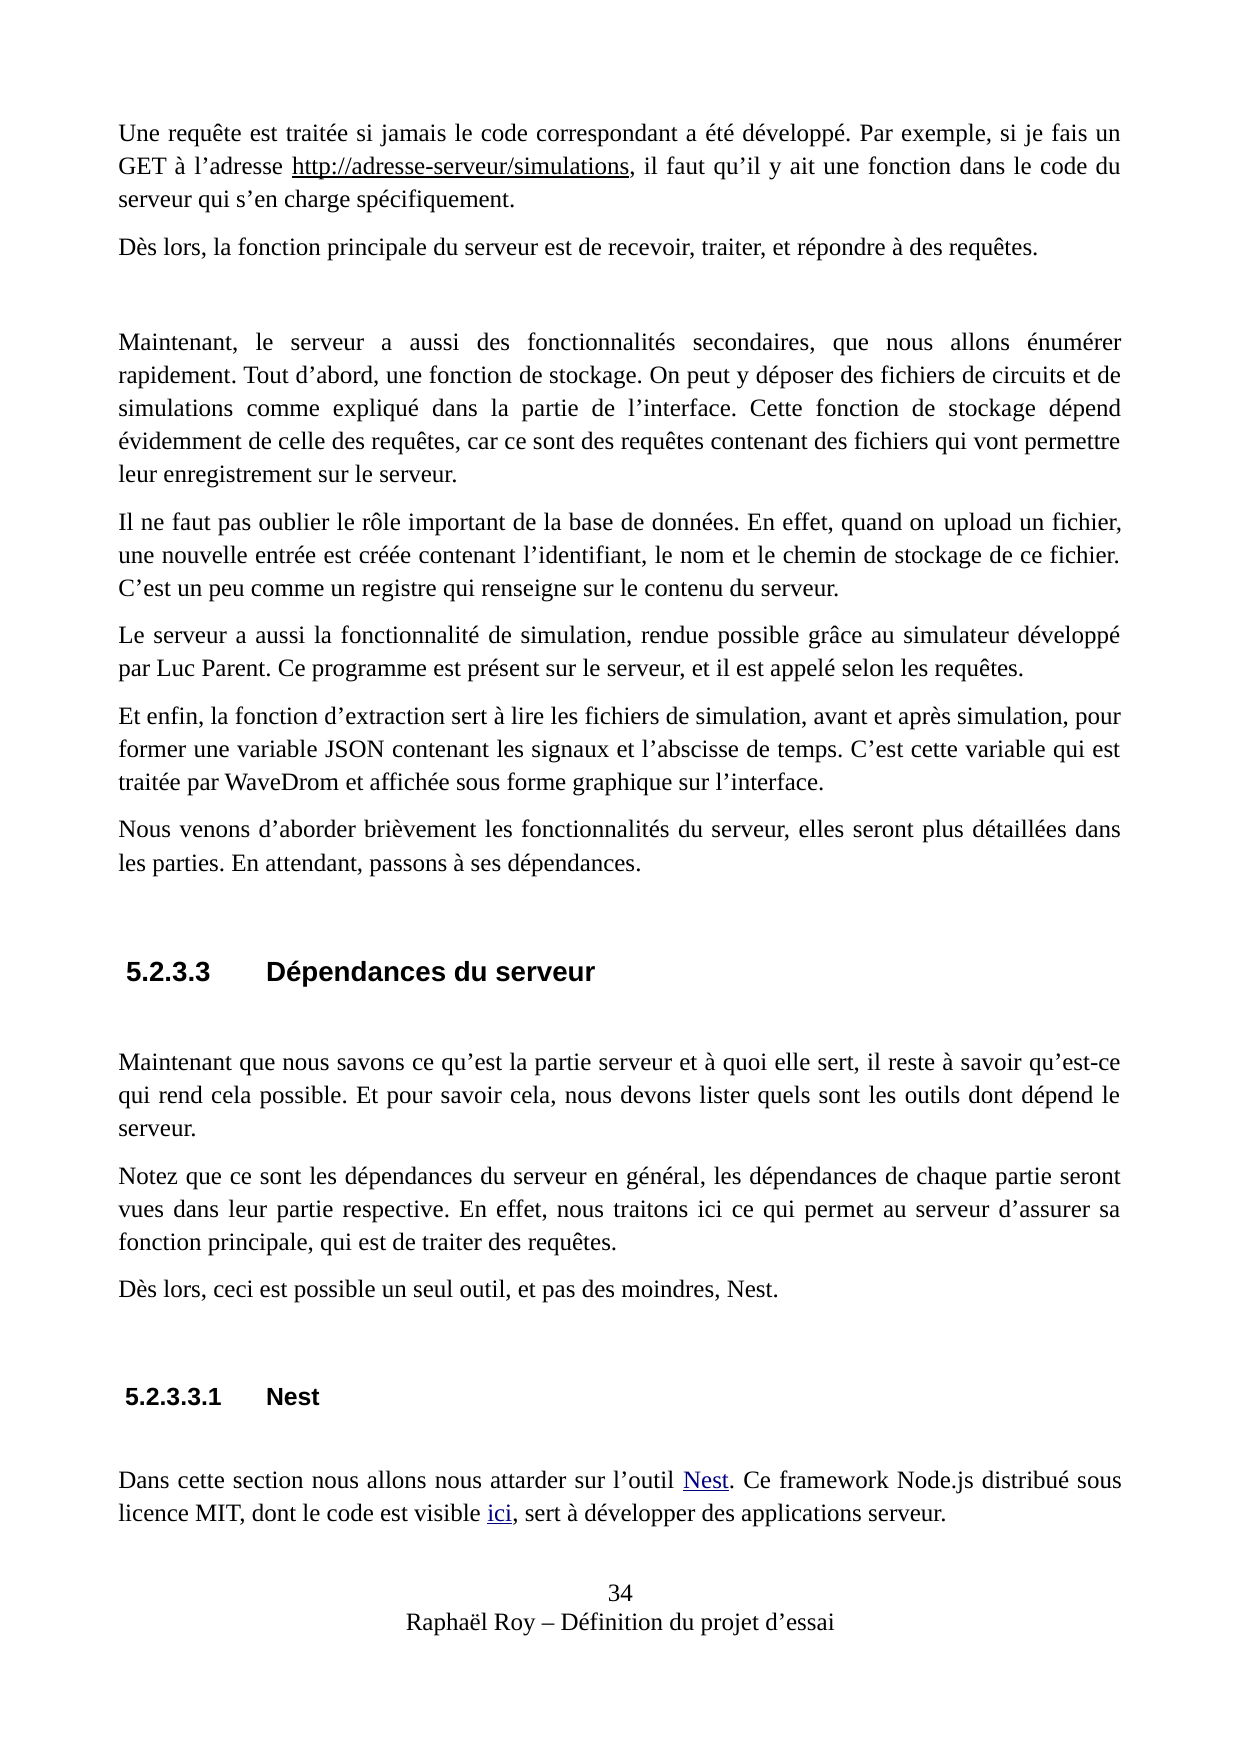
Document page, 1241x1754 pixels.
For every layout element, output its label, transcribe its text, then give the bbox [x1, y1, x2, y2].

text Dans cette section nous allons nous attarder sur l’outil Nest. Ce framework Node.js distribué sous licence MIT, dont le code est visible ici, sert à développer des applications serveur. [118, 1465, 1122, 1526]
text Et enfin, la fonction d’extraction sert à lire les fichiers de simulation, avant et après simulation, pour former une variable JSON contenant les signaux et l’abscisse de temps. C’est cette variable qui est traitée par WaveDrom et affichée sous forme graphique sur l’interface. [118, 701, 1122, 796]
text Dès lors, ceci est possible un seul outil, et pas des moindres, Nest. [118, 1274, 1122, 1303]
text Maintenant, le serveur a aussi des fonctionnalités secondaires, que nous allons énumérer rapidement. Tout d’abord, une fonction de stockage. On peut y déposer des fichiers de circuits et de simulations comme expliqué dans la partie de l’interface. Cette fonction de stockage dépend évidemment de celle des requêtes, car ce sont des requêtes contenant des fichiers qui vont permettre leur enregistrement sur le serveur. [118, 327, 1122, 488]
text Dès lors, la fonction principale du serveur est de recevoir, traiter, et répondre à des requêtes. [118, 232, 1122, 261]
subtitle Dépendances du serveur [118, 955, 1122, 987]
text Nous venons d’aborder brièvement les fonctionnalités du serveur, elles seront plus détaillées dans les parties. En attendant, passons à ses dépendances. [118, 814, 1122, 876]
text Une requête est traitée si jamais le code correspondant a été développé. Par exemple, si je fais un GET à l’adresse http://adresse-serveur/simulations, il faut qu’il y ait une fonction dans le code du serveur qui s’en charge spécifiquement. [118, 118, 1122, 213]
text Notez que ce sont les dépendances du serveur en général, les dépendances de chaque partie seront vues dans leur partie respective. En effet, nous traitons ici ce qui permet au serveur d’assurer sa fonction principale, qui est de traiter des requêtes. [118, 1161, 1122, 1256]
text Le serveur a aussi la fonctionnalité de simulation, rendue possible grâce au simulateur développé par Luc Parent. Ce programme est présent sur le serveur, et il est appelé selon les requêtes. [118, 620, 1122, 682]
subtitle Nest [118, 1382, 1122, 1411]
text Maintenant que nous savons ce qu’est la partie serveur et à quoi elle sert, il reste à savoir qu’est-ce qui rend cela possible. Et pour savoir cela, nous devons lister quels sont les outils dont dépend le serveur. [118, 1047, 1122, 1142]
text Il ne faut pas oublier le rôle important de la base de données. En effet, quand on upload un fichier, une nouvelle entrée est créée contenant l’identifiant, le nom et le chemin de stockage de ce fichier. C’est un peu comme un registre qui renseigne sur le contenu du serveur. [118, 507, 1122, 601]
